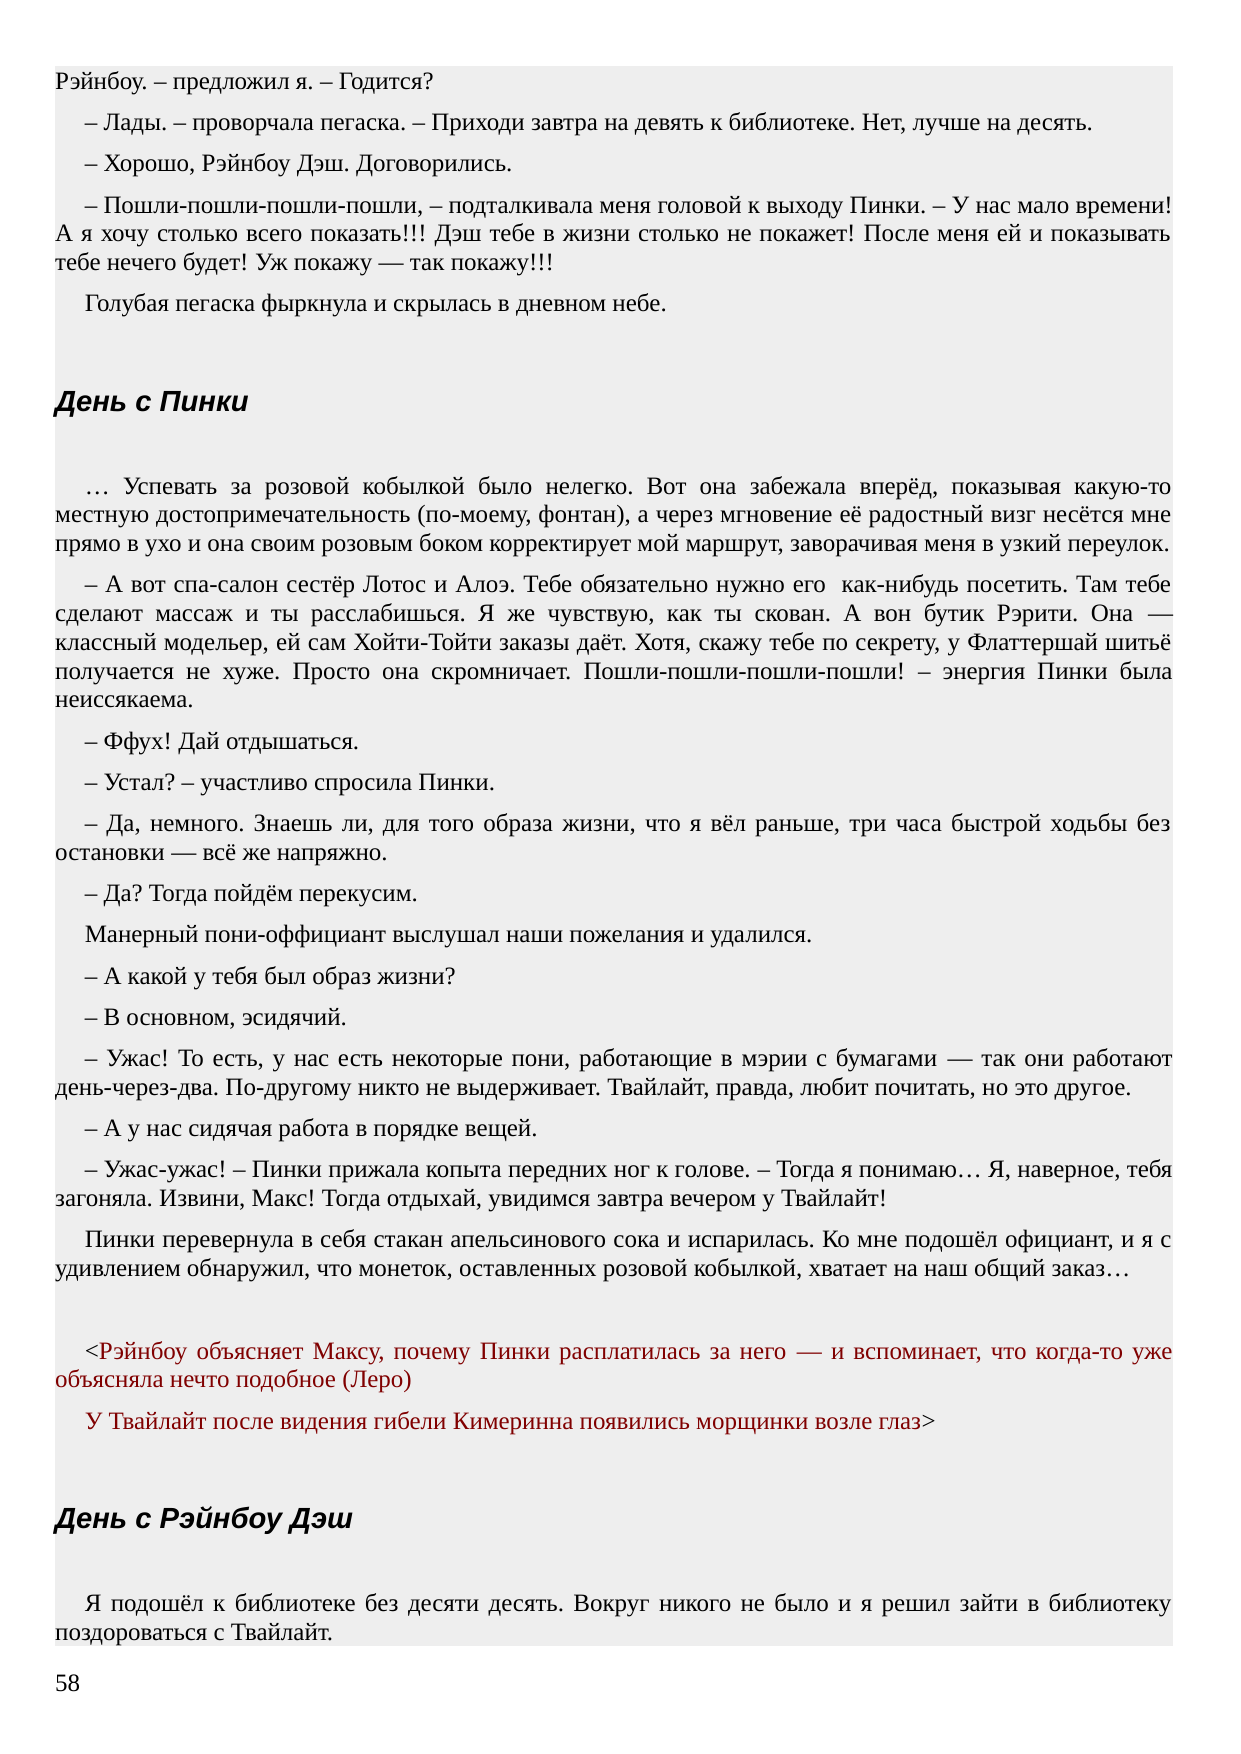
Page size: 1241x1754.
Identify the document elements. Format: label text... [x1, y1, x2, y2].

subtitle День с Пинки [55, 383, 1173, 417]
text Пинки перевернула в себя стакан апельсинового сока и испарилась. Ко мне подошёл официант, и я с удивлением обнаружил, что монеток, оставленных розовой кобылкой, хватает на наш общий заказ… [55, 1224, 1173, 1282]
text … Успевать за розовой кобылкой было нелегко. Вот она забежала вперёд, показывая какую-то местную достопримечательность (по-моему, фонтан), а через мгновение её радостный визг несётся мне прямо в ухо и она своим розовым боком корректирует мой маршрут, заворачивая меня в узкий переулок. [55, 471, 1173, 557]
text – Лады. – проворчала пегаска. – Приходи завтра на девять к библиотеке. Нет, лучше на десять. [55, 107, 1173, 136]
text Я подошёл к библиотеке без десяти десять. Вокруг никого не было и я решил зайти в библиотеку поздороваться с Твайлайт. [55, 1588, 1173, 1646]
text – В основном, эсидячий. [55, 1002, 1173, 1031]
text – А вот спа-салон сестёр Лотос и Алоэ. Тебе обязательно нужно его как-нибудь посетить. Там тебе сделают массаж и ты расслабишься. Я же чувствую, как ты скован. А вон бутик Рэрити. Она — классный модельер, ей сам Хойти-Тойти заказы даёт. Хотя, скажу тебе по секрету, у Флаттершай шитьё получается не хуже. Просто она скромничает. Пошли-пошли-пошли-пошли! – энергия Пинки была неиссякаема. [55, 569, 1173, 713]
text – Хорошо, Рэйнбоу Дэш. Договорились. [55, 148, 1173, 177]
text <Рэйнбоу объясняет Максу, почему Пинки расплатилась за него — и вспоминает, что когда-то уже объясняла нечто подобное (Леро) [55, 1336, 1173, 1393]
text У Твайлайт после видения гибели Кимеринна появились морщинки возле глаз> [55, 1406, 1173, 1434]
text – Да, немного. Знаешь ли, для того образа жизни, что я вёл раньше, три часа быстрой ходьбы без остановки — всё же напряжно. [55, 808, 1173, 866]
text – Ужас-ужас! – Пинки прижала копыта передних ног к голове. – Тогда я понимаю… Я, наверное, тебя загоняла. Извини, Макс! Тогда отдыхай, увидимся завтра вечером у Твайлайт! [55, 1154, 1173, 1212]
text – Пошли-пошли-пошли-пошли, – подталкивала меня головой к выходу Пинки. – У нас мало времени! А я хочу столько всего показать!!! Дэш тебе в жизни столько не покажет! После меня ей и показывать тебе нечего будет! Уж покажу — так покажу!!! [55, 190, 1173, 276]
text – Устал? – участливо спросила Пинки. [55, 767, 1173, 796]
subtitle День с Рэйнбоу Дэш [55, 1501, 1173, 1534]
text – Да? Тогда пойдём перекусим. [55, 878, 1173, 907]
text – А какой у тебя был образ жизни? [55, 961, 1173, 989]
text Голубая пегаска фыркнула и скрылась в дневном небе. [55, 288, 1173, 317]
text – А у нас сидячая работа в порядке вещей. [55, 1113, 1173, 1142]
text Рэйнбоу. – предложил я. – Годится? [55, 66, 1173, 95]
text – Ффух! Дай отдышаться. [55, 726, 1173, 754]
text Манерный пони-оффициант выслушал наши пожелания и удалился. [55, 919, 1173, 948]
text – Ужас! То есть, у нас есть некоторые пони, работающие в мэрии с бумагами — так они работают день-через-два. По-другому никто не выдерживает. Твайлайт, правда, любит почитать, но это другое. [55, 1043, 1173, 1101]
